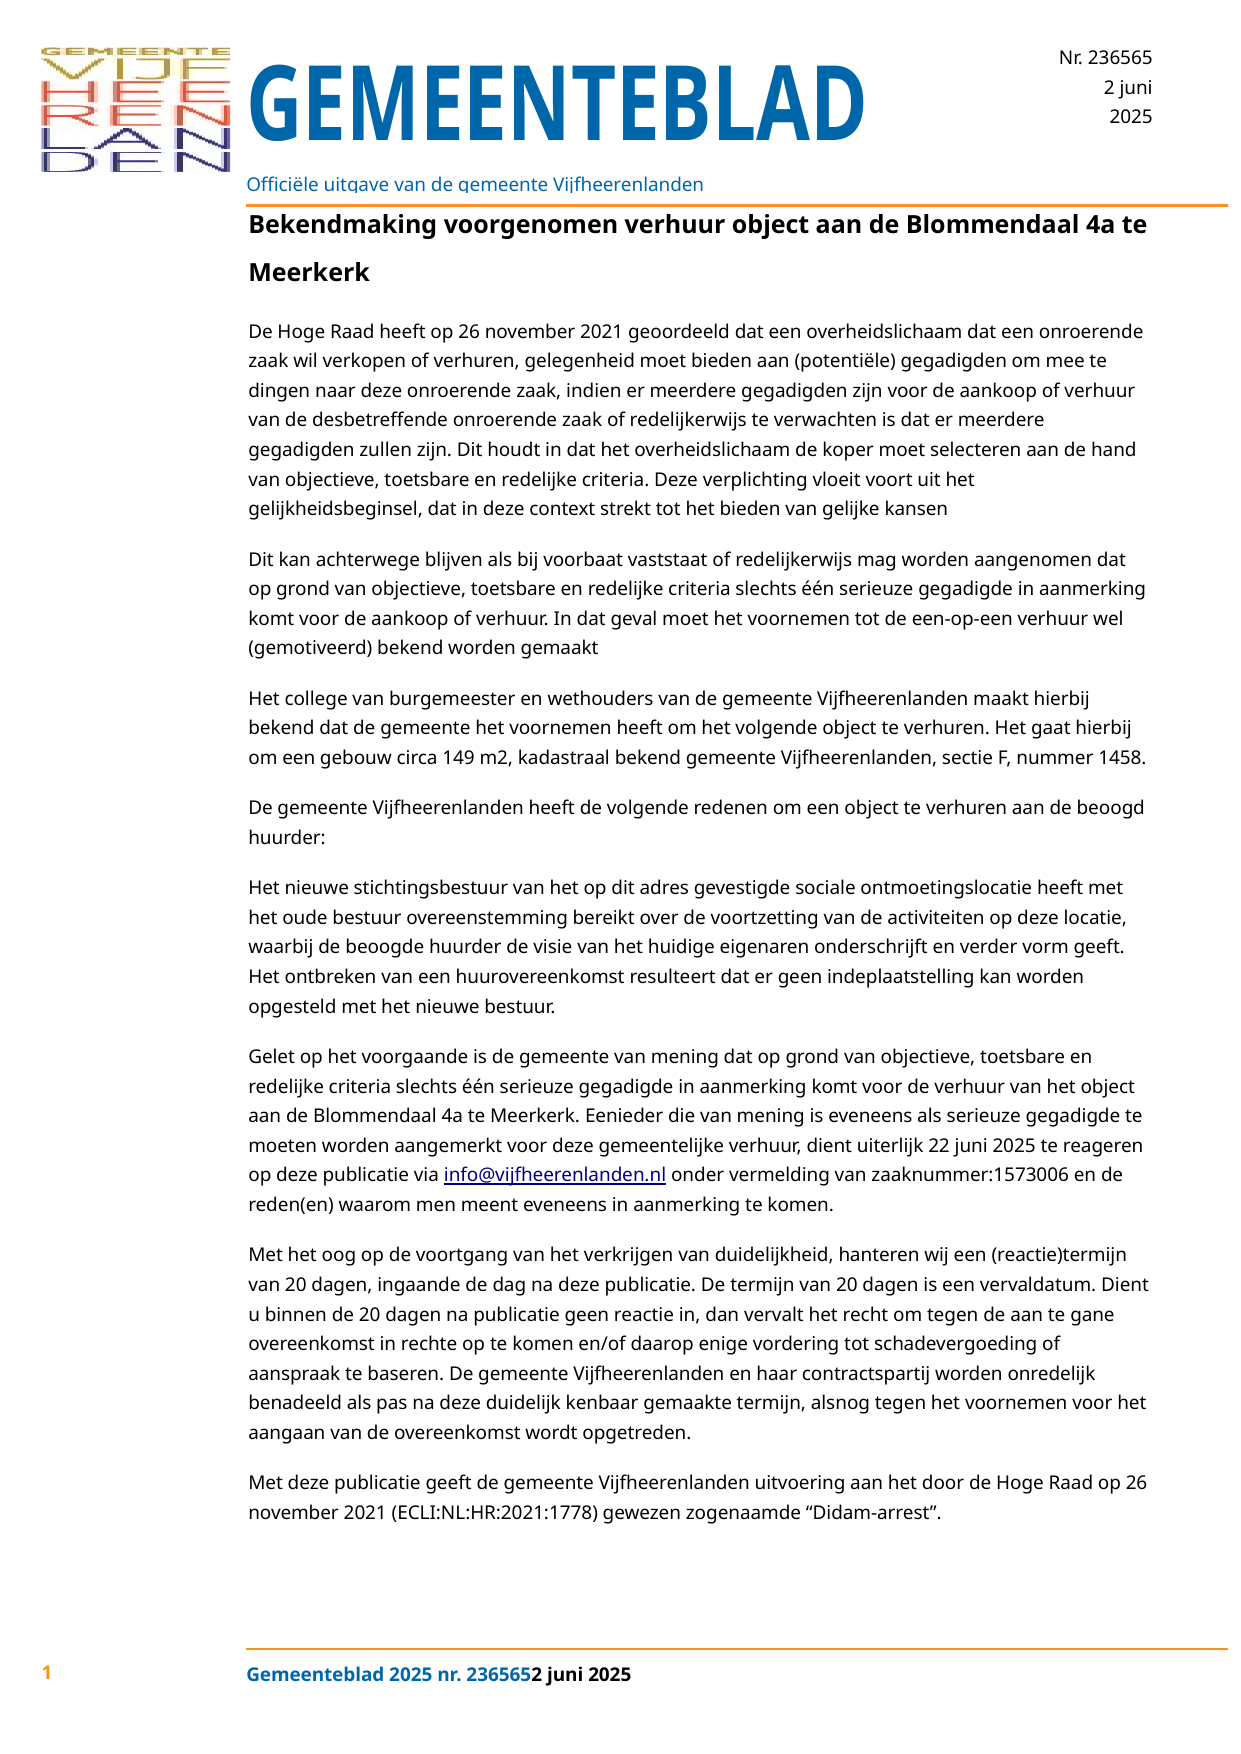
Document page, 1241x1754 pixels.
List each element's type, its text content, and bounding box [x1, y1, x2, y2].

text Gelet op het voorgaande is de gemeente van mening dat op grond van objectieve, toetsbare en redelijke criteria slechts één serieuze gegadigde in aanmerking komt voor de verhuur van het object aan de Blommendaal 4a te Meerkerk. Eenieder die van mening is eveneens als serieuze gegadigde te moeten worden aangemerkt voor deze gemeentelijke verhuur, dient uiterlijk 22 juni 2025 te reageren op deze publicatie via info@vijfheerenlanden.nl onder vermelding van zaaknummer:1573006 en de reden(en) waarom men meent eveneens in aanmerking te komen. [248, 1043, 1152, 1217]
text Het nieuwe stichtingsbestuur van het op dit adres gevestigde sociale ontmoetingslocatie heeft met het oude bestuur overeenstemming bereikt over de voortzetting van de activiteiten op deze locatie, waarbij de beoogde huurder de visie van het huidige eigenaren onderschrijft en verder vorm geeft. Het ontbreken van een huurovereenkomst resulteert dat er geen indeplaatstelling kan worden opgesteld met het nieuwe bestuur. [248, 874, 1152, 1019]
text Met het oog op de voortgang van het verkrijgen van duidelijkheid, hanteren wij een (reactie)termijn van 20 dagen, ingaande de dag na deze publicatie. De termijn van 20 dagen is een vervaldatum. Dient u binnen de 20 dagen na publicatie geen reactie in, dan vervalt het recht om tegen de aan te gane overeenkomst in rechte op te komen en/of daarop enige vordering tot schadevergoeding of aanspraak te baseren. De gemeente Vijfheerenlanden en haar contractspartij worden onredelijk benadeeld als pas na deze duidelijk kenbaar gemaakte termijn, alsnog tegen het voornemen voor het aangaan van de overeenkomst wordt opgetreden. [248, 1242, 1152, 1445]
text Bekendmaking voorgenomen verhuur object aan de Blommendaal 4a te Meerkerk [248, 207, 1152, 288]
text Het college van burgemeester en wethouders van de gemeente Vijfheerenlanden maakt hierbij bekend dat de gemeente het voornemen heeft om het volgende object te verhuren. Het gaat hierbij om een gebouw circa 149 m2, kadastraal bekend gemeente Vijfheerenlanden, sectie F, nummer 1458. [248, 685, 1152, 770]
text Dit kan achterwege blijven als bij voorbaat vaststaat of redelijkerwijs mag worden aangenomen dat op grond van objectieve, toetsbare en redelijke criteria slechts één serieuze gegadigde in aanmerking komt voor de aankoop of verhuur. In dat geval moet het voornemen tot de een-op-een verhuur wel (gemotiveerd) bekend worden gemaakt [248, 546, 1152, 660]
picture [41, 47, 231, 172]
text De Hoge Raad heeft op 26 november 2021 geoordeeld dat een overheidslichaam dat een onroerende zaak wil verkopen of verhuren, gelegenheid moet bieden aan (potentiële) gegadigden om mee te dingen naar deze onroerende zaak, indien er meerdere gegadigden zijn voor de aankoop of verhuur van de desbetreffende onroerende zaak of redelijkerwijs te verwachten is dat er meerdere gegadigden zullen zijn. Dit houdt in dat het overheidslichaam de koper moet selecteren aan de hand van objectieve, toetsbare en redelijke criteria. Deze verplichting vloeit voort uit het gelijkheidsbeginsel, dat in deze context strekt tot het bieden van gelijke kansen [248, 318, 1152, 521]
text Met deze publicatie geeft de gemeente Vijfheerenlanden uitvoering aan het door de Hoge Raad op 26 november 2021 (ECLI:NL:HR:2021:1778) gewezen zogenaamde “Didam-arrest”. [248, 1469, 1152, 1525]
text De gemeente Vijfheerenlanden heeft de volgende redenen om een object te verhuren aan de beoogd huurder: [248, 794, 1152, 850]
